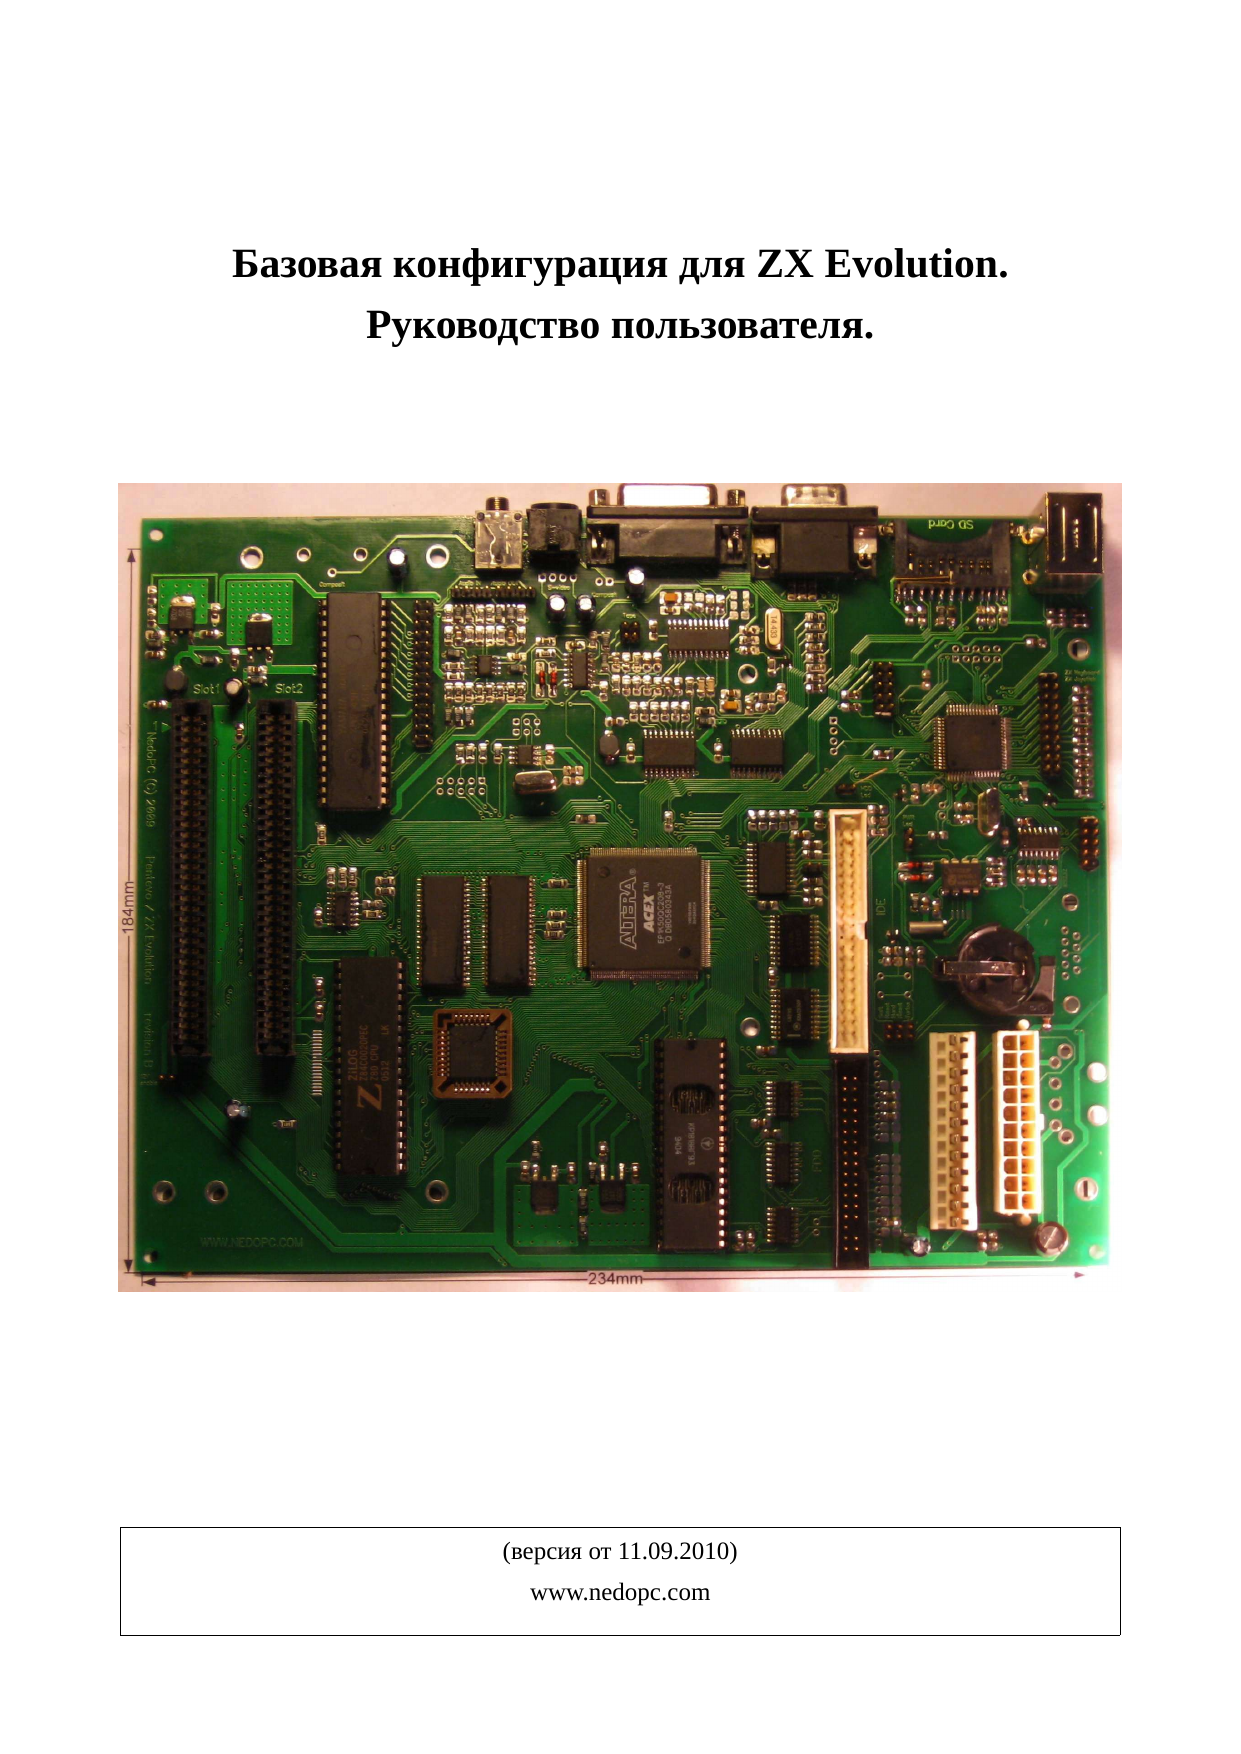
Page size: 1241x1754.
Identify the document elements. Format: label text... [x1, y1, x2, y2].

text Руководство пользователя. [118, 299, 1122, 347]
text (версия от 11.09.2010) [129, 1536, 1111, 1565]
picture [118, 483, 1122, 1292]
text www.nedopc.com [129, 1577, 1111, 1606]
text Базовая конфигурация для ZX Evolution. [118, 239, 1122, 287]
